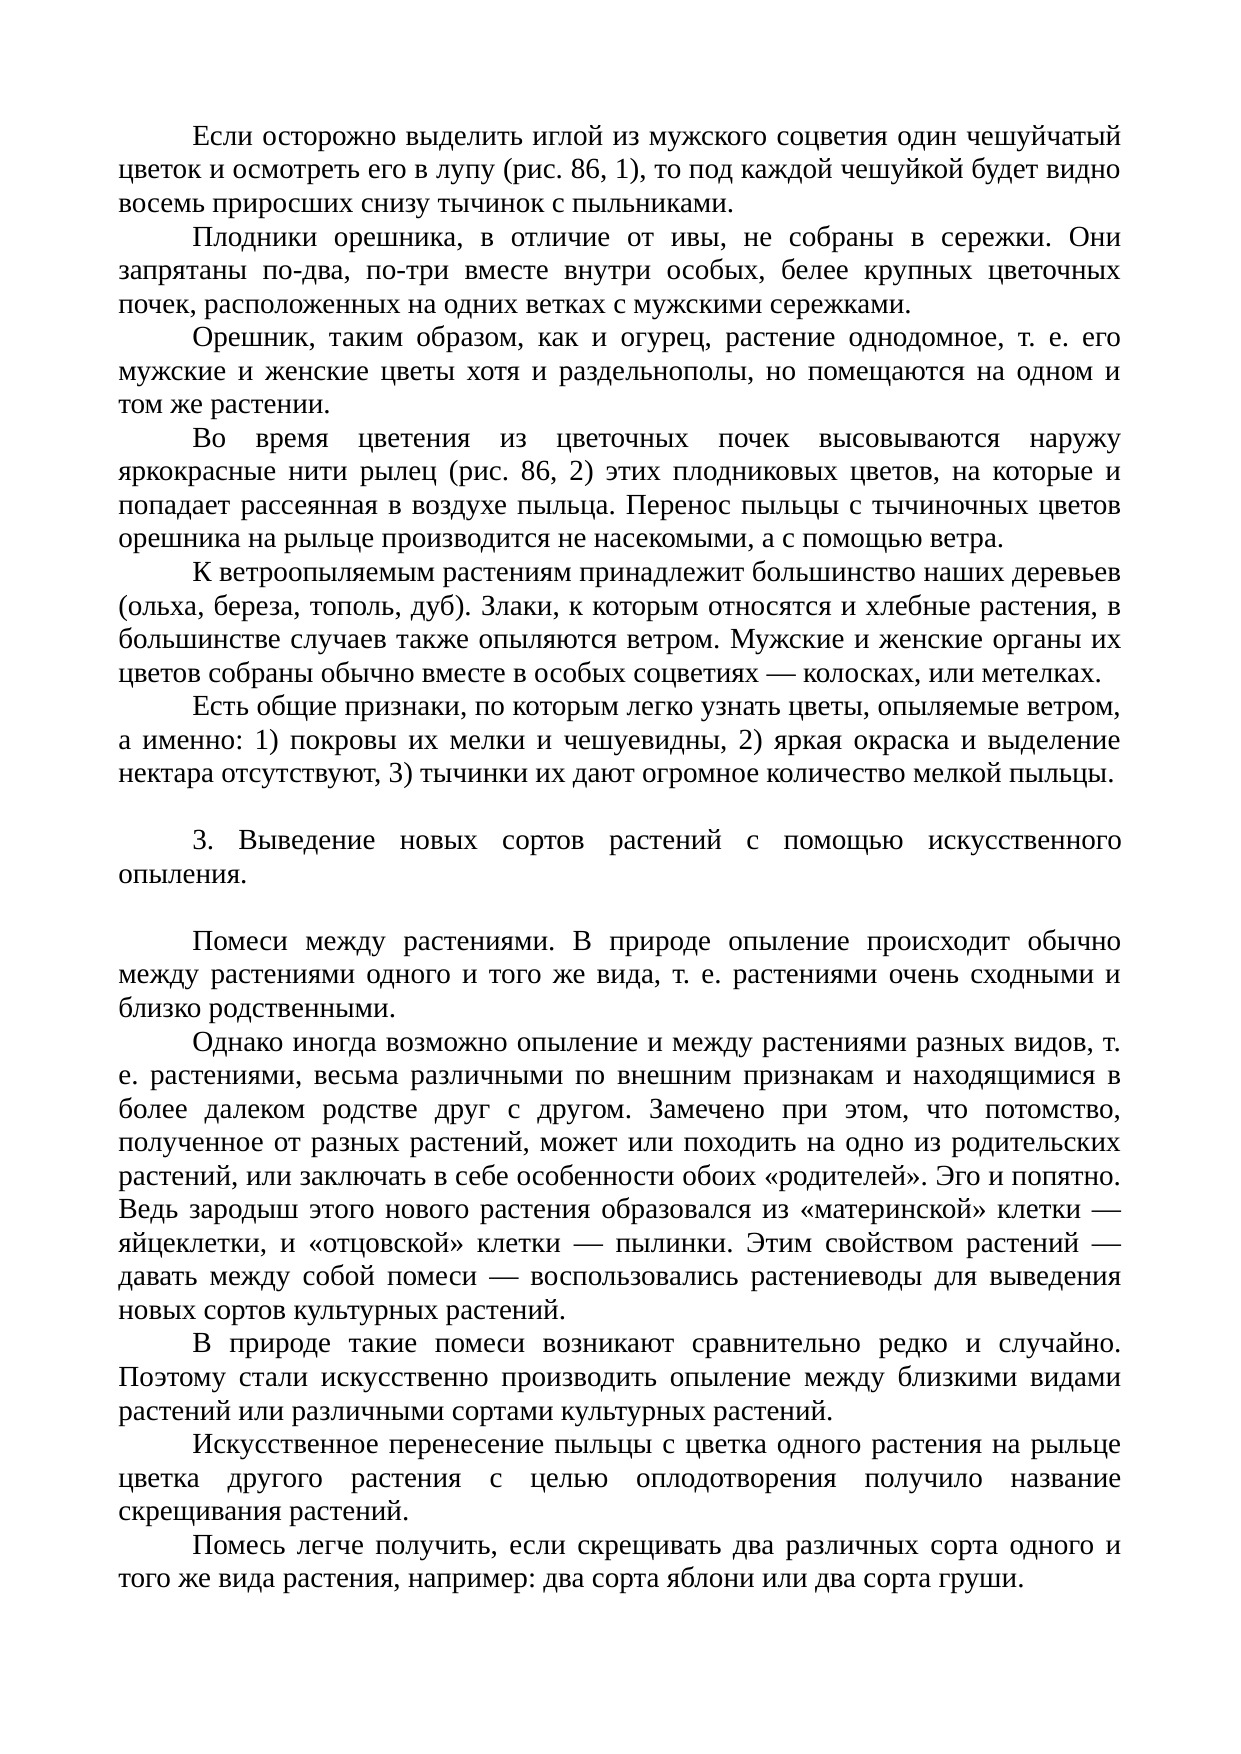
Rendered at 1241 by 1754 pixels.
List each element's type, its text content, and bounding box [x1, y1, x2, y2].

text Если осторожно выделить иглой из мужского соцветия один чешуйчатый цветок и осмотреть его в лупу (рис. 86, 1), то под каждой чешуйкой будет видно восемь приросших снизу тычинок с пыльниками. [118, 118, 1122, 219]
text Искусственное перенесение пыльцы с цветка одного растения на рыльце цветка другого растения с целью оплодотворения получило название скрещивания растений. [118, 1426, 1122, 1527]
text В природе такие помеси возникают сравнительно редко и случайно. Поэтому стали искусственно производить опыление между близкими видами растений или различными сортами культурных растений. [118, 1326, 1122, 1426]
text Помеси между растениями. В природе опыление происходит обычно между растениями одного и того же вида, т. е. растениями очень сходными и близко родственными. [118, 923, 1122, 1024]
text 3. Выведение новых сортов растений с помощью искусственного опыления. [118, 822, 1122, 889]
text Плодники орешника, в отличие от ивы, не собраны в сережки. Они запрятаны по-два, по-три вместе внутри особых, белее крупных цветочных почек, расположенных на одних ветках с мужскими сережками. [118, 219, 1122, 319]
text К ветроопыляемым растениям принадлежит большинство наших деревьев (ольха, береза, тополь, дуб). Злаки, к которым относятся и хлебные растения, в большинстве случаев также опыляются ветром. Мужские и женские органы их цветов собраны обычно вместе в особых соцветиях — колосках, или метелках. [118, 554, 1122, 688]
text Есть общие признаки, по которым легко узнать цветы, опыляемые ветром, а именно: 1) покровы их мелки и чешуевидны, 2) яркая окраска и выделение нектара отсутствуют, 3) тычинки их дают огромное количество мелкой пыльцы. [118, 688, 1122, 789]
text Во время цветения из цветочных почек высовываются наружу яркокрасные нити рылец (рис. 86, 2) этих плодниковых цветов, на которые и попадает рассеянная в воздухе пыльца. Перенос пыльцы с тычиночных цветов орешника на рыльце производится не насекомыми, а с помощью ветра. [118, 420, 1122, 554]
text Орешник, таким образом, как и огурец, растение однодомное, т. е. его мужские и женские цветы хотя и раздельнополы, но помещаются на одном и том же растении. [118, 319, 1122, 420]
text Помесь легче получить, если скрещивать два различных сорта одного и того же вида растения, например: два сорта яблони или два сорта груши. [118, 1527, 1122, 1594]
text Однако иногда возможно опыление и между растениями разных видов, т. е. растениями, весьма различными по внешним признакам и находящимися в более далеком родстве друг с другом. Замечено при этом, что потомство, полученное от разных растений, может или походить на одно из родительских растений, или заключать в себе особенности обоих «родителей». Эго и попятно. Ведь зародыш этого нового растения образовался из «материнской» клетки — яйцеклетки, и «отцовской» клетки — пылинки. Этим свойством растений — давать между собой помеси — воспользовались растениеводы для выведения новых сортов культурных растений. [118, 1024, 1122, 1326]
